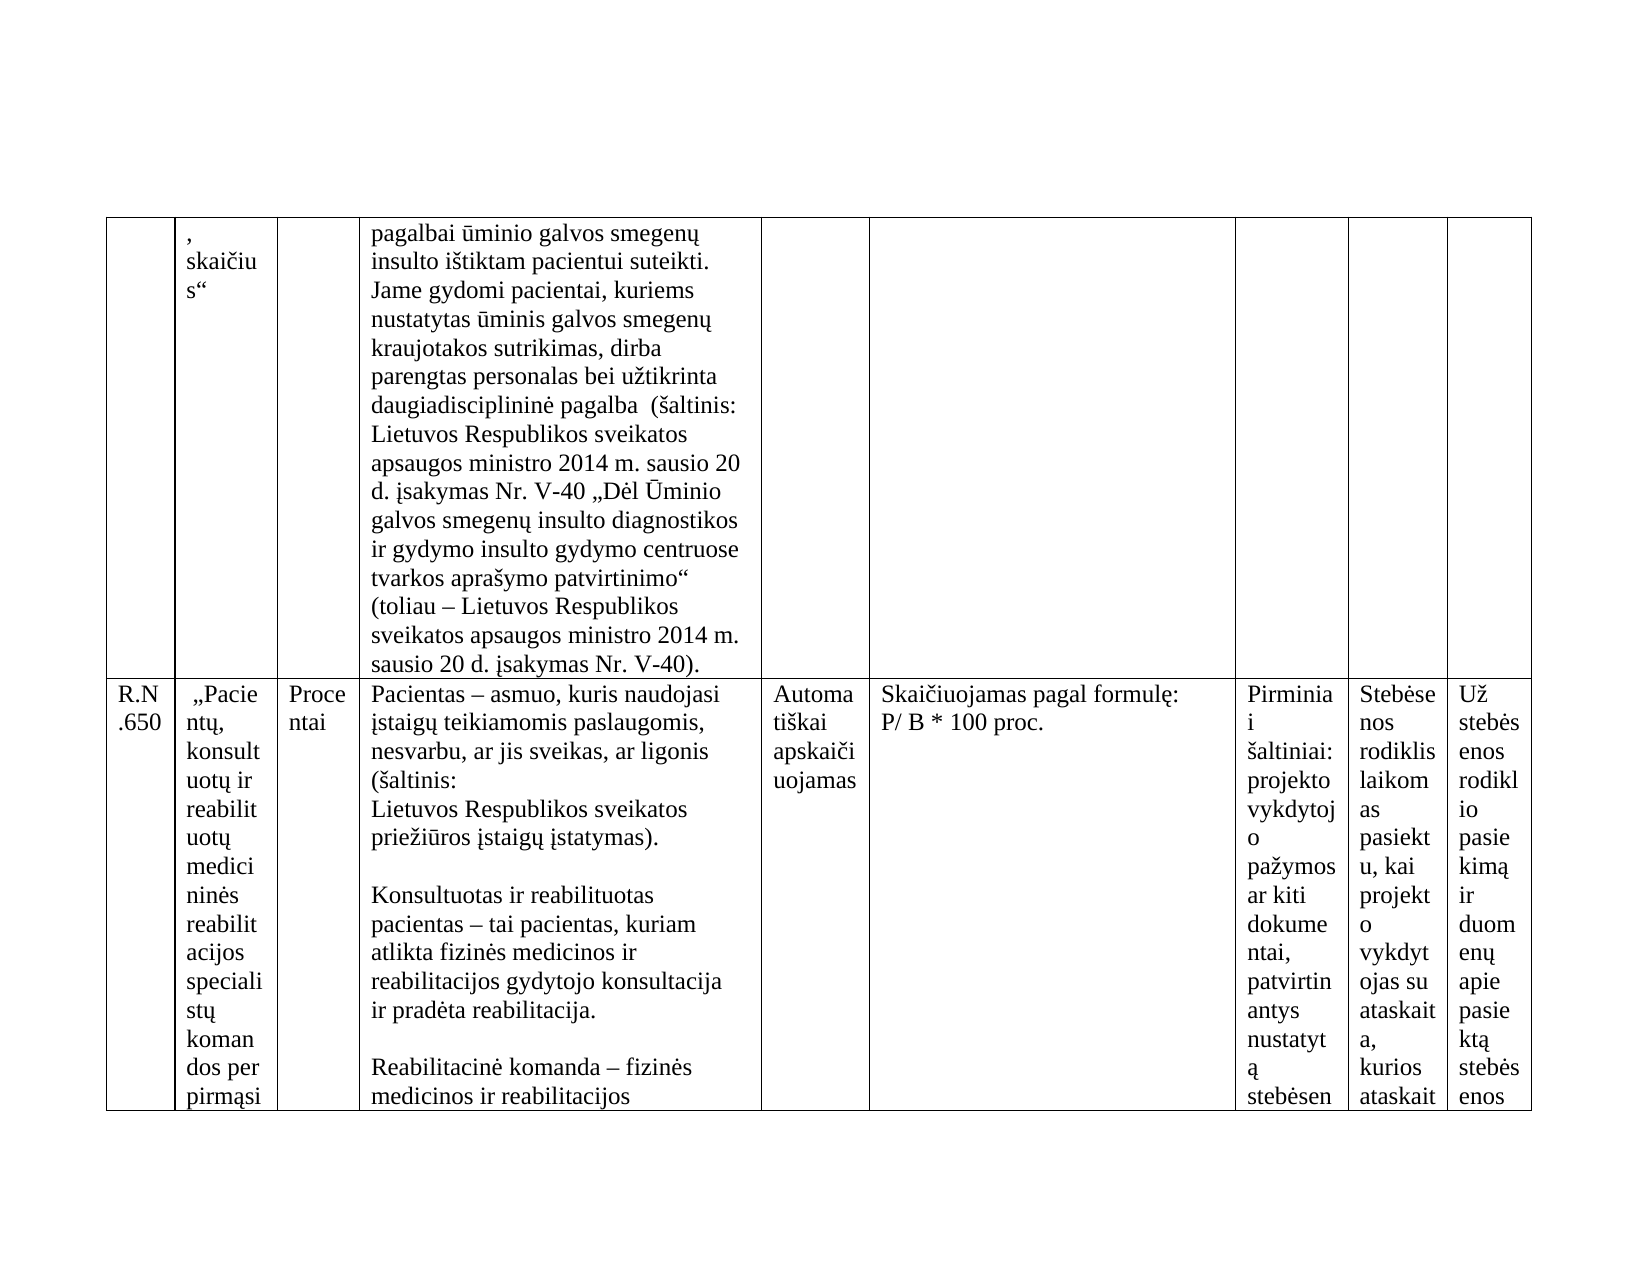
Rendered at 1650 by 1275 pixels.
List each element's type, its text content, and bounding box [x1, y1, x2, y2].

table_cell „Pacientų, konsultuotų ir reabilituotų medicininės reabilitacijos specialistų komandos per pirmąsi [176, 679, 277, 1110]
table_cell Už stebėsenos rodiklio pasiekimą ir duomenų apie pasiektą stebėsenos [1448, 679, 1531, 1110]
table_cell Pacientas – asmuo, kuris naudojasi įstaigų teikiamomis paslaugomis, nesvarbu, ar jis sveikas, ar ligonis (šaltinis: Lietuvos Respublikos sveikatos priežiūros įstaigų įstatymas). Konsultuotas ir reabilituotas pacientas – tai pacientas, kuriam atlikta fizinės medicinos ir reabilitacijos gydytojo konsultacija ir pradėta reabilitacija. Reabilitacinė komanda – fizinės medicinos ir reabilitacijos [360, 679, 761, 1110]
table_cell [1236, 218, 1348, 678]
table_cell Automatiškai apskaičiuojamas [762, 679, 869, 1110]
table_cell [762, 218, 869, 678]
table_cell [278, 218, 359, 678]
table_cell pagalbai ūminio galvos smegenų insulto ištiktam pacientui suteikti. Jame gydomi pacientai, kuriems nustatytas ūminis galvos smegenų kraujotakos sutrikimas, dirba parengtas personalas bei užtikrinta daugiadisciplininė pagalba (šaltinis: Lietuvos Respublikos sveikatos apsaugos ministro 2014 m. sausio 20 d. įsakymas Nr. V-40 „Dėl Ūminio galvos smegenų insulto diagnostikos ir gydymo insulto gydymo centruose tvarkos aprašymo patvirtinimo“ (toliau – Lietuvos Respublikos sveikatos apsaugos ministro 2014 m. sausio 20 d. įsakymas Nr. V-40). [360, 218, 761, 678]
table_cell Procentai [278, 679, 359, 1110]
table_cell [870, 218, 1235, 678]
table_cell [1448, 218, 1531, 678]
table_cell Pirminiai šaltiniai: projekto vykdytojo pažymos ar kiti dokumentai, patvirtinantys nustatytą stebėsen [1236, 679, 1348, 1110]
table_cell [107, 218, 174, 678]
table_cell Skaičiuojamas pagal formulę: P/ B * 100 proc. [870, 679, 1235, 1110]
table_cell R.N.650 [107, 679, 174, 1110]
table_cell [1349, 218, 1447, 678]
table_cell Stebėsenos rodiklis laikomas pasiektu, kai projekto vykdytojas su ataskaita, kurios ataskait [1349, 679, 1447, 1110]
table_cell , skaičius“ [176, 218, 277, 678]
